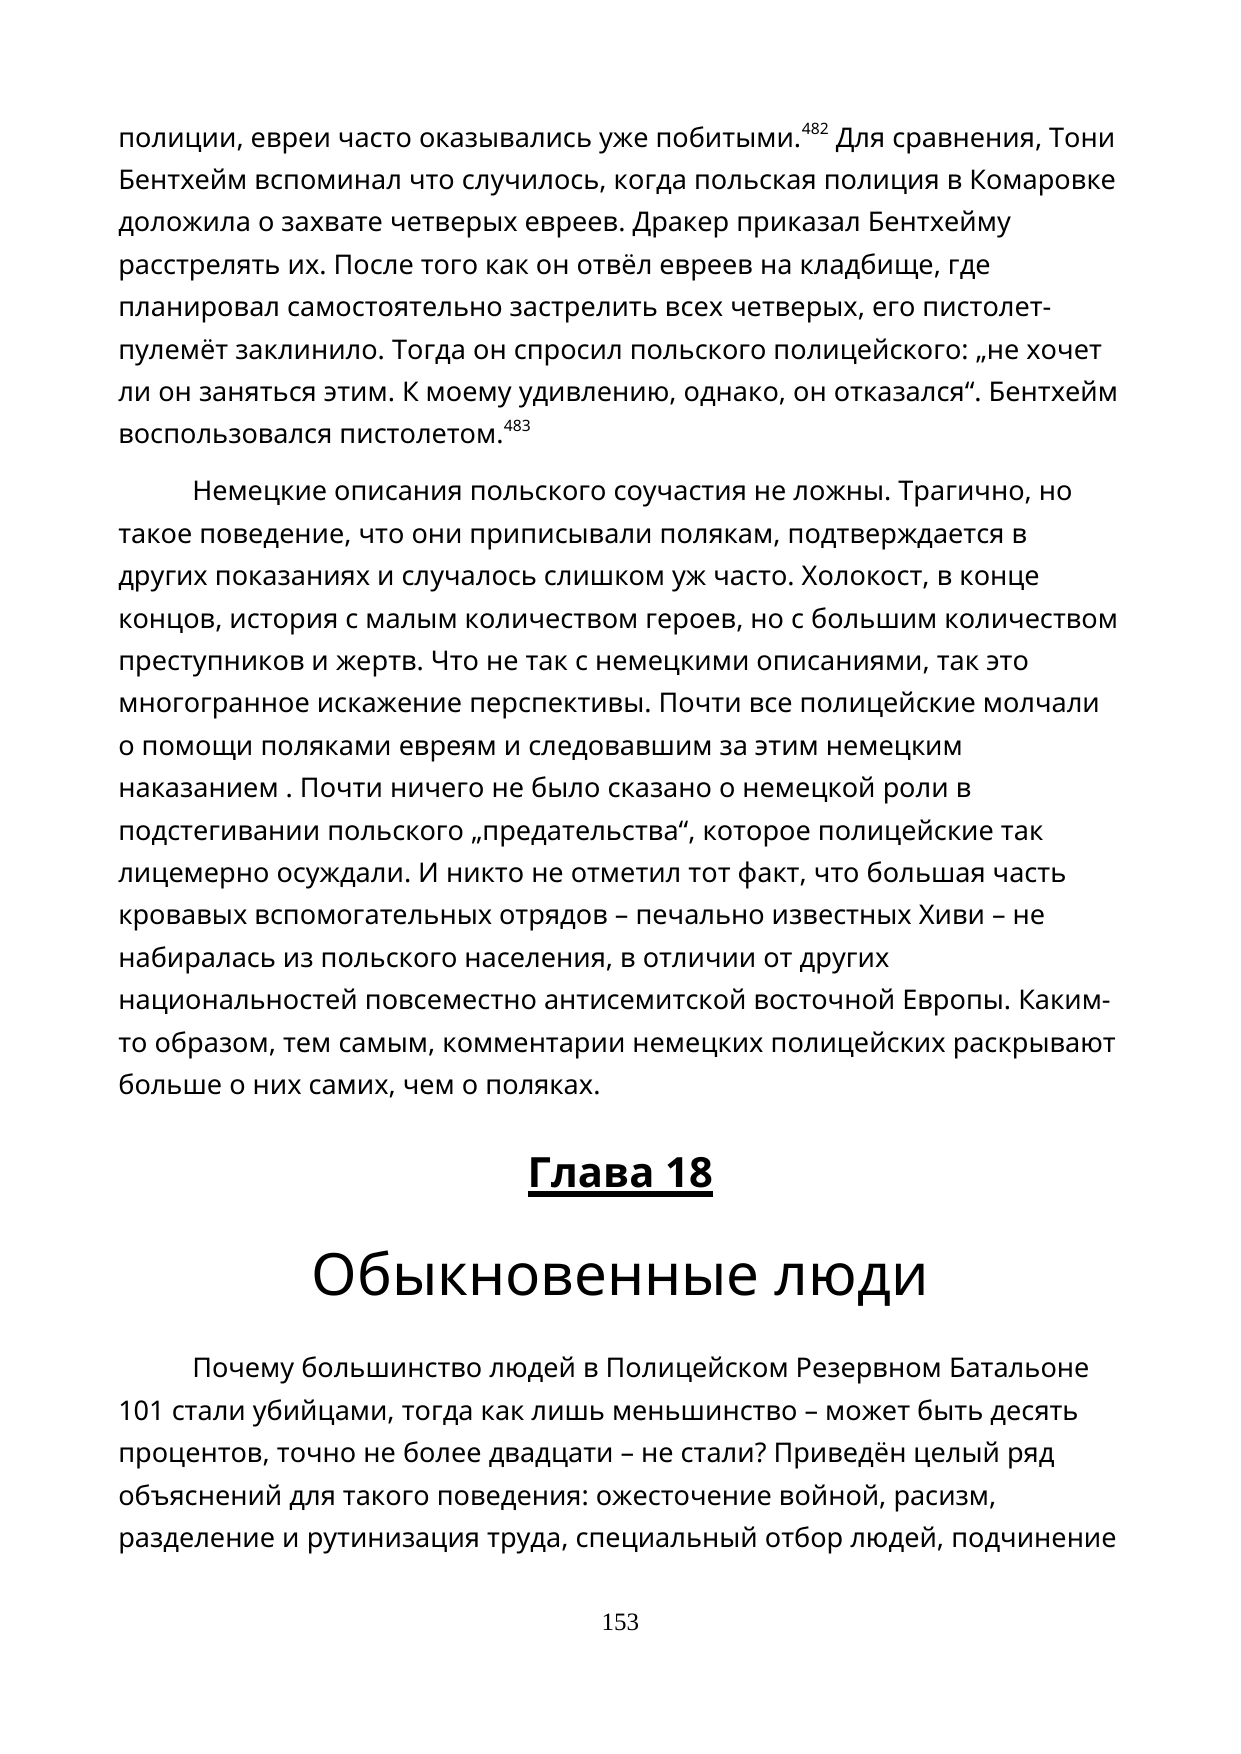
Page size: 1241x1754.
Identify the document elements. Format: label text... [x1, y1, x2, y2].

text полиции, евреи часто оказывались уже побитыми. Для сравнения, Тони Бентхейм вспоминал что случилось, когда польская полиция в Комаровке доложила о захвате четверых евреев. Дракер приказал Бентхейму расстрелять их. После того как он отвёл евреев на кладбище, где планировал самостоятельно застрелить всех четверых, его пистолет-пулемёт заклинило. Тогда он спросил польского полицейского: „не хочет ли он заняться этим. К моему удивлению, однако, он отказался“. Бентхейм воспользовался пистолетом. [118, 118, 1122, 452]
text Почему большинство людей в Полицейском Резервном Батальоне 101 стали убийцами, тогда как лишь меньшинство – может быть десять процентов, точно не более двадцати – не стали? Приведён целый ряд объяснений для такого поведения: ожесточение войной, расизм, разделение и рутинизация труда, специальный отбор людей, подчинение [118, 1349, 1122, 1555]
subtitle Глава 18 [118, 1143, 1122, 1200]
text Немецкие описания польского соучастия не ложны. Трагично, но такое поведение, что они приписывали полякам, подтверждается в других показаниях и случалось слишком уж часто. Холокост, в конце концов, история с малым количеством героев, но с большим количеством преступников и жертв. Что не так с немецкими описаниями, так это многогранное искажение перспективы. Почти все полицейские молчали о помощи поляками евреям и следовавшим за этим немецким наказанием . Почти ничего не было сказано о немецкой роли в подстегивании польского „предательства“, которое полицейские так лицемерно осуждали. И никто не отметил тот факт, что большая часть кровавых вспомогательных отрядов – печально известных Хиви – не набиралась из польского населения, в отличии от других национальностей повсеместно антисемитской восточной Европы. Каким-то образом, тем самым, комментарии немецких полицейских раскрывают больше о них самих, чем о поляках. [118, 472, 1122, 1102]
subtitle Обыкновенные люди [118, 1233, 1122, 1313]
